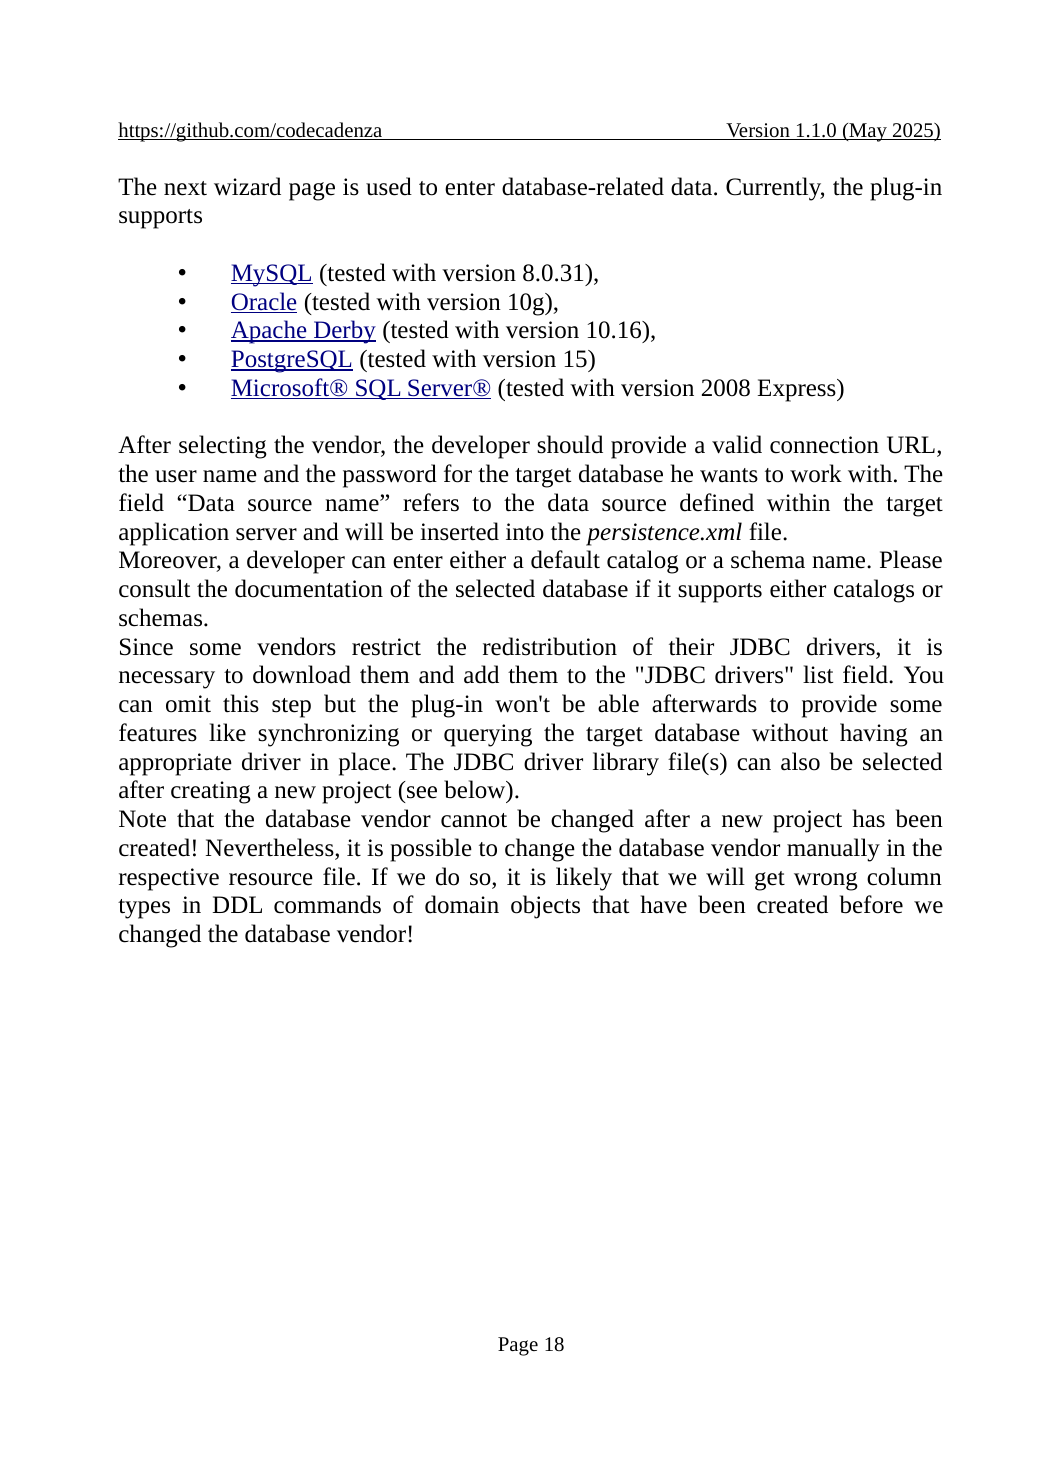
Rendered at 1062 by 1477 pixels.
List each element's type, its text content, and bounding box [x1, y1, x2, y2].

text Since some vendors restrict the redistribution of their JDBC drivers, it is necessary to download them and add them to the "JDBC drivers" list field. You can omit this step but the plug-in won't be able afterwards to provide some features like synchronizing or querying the target database without having an appropriate driver in place. The JDBC driver library file(s) can also be selected after creating a new project (see below). [118, 632, 944, 804]
list Oracle (tested with version 10g), [178, 287, 944, 315]
text The next wizard page is used to enter database-related data. Currently, the plug-in supports [118, 172, 944, 229]
list MySQL (tested with version 8.0.31), [178, 258, 944, 287]
list Apache Derby (tested with version 10.16), [178, 315, 944, 344]
text After selecting the vendor, the developer should provide a valid connection URL, the user name and the password for the target database he wants to work with. The field “Data source name” refers to the data source defined within the target application server and will be inserted into the persistence.xml file. [118, 430, 944, 545]
text Note that the database vendor cannot be changed after a new project has been created! Nevertheless, it is possible to change the database vendor manually in the respective resource file. If we do so, it is likely that we will get wrong column types in DDL commands of domain objects that have been created before we changed the database vendor! [118, 804, 944, 948]
list Microsoft® SQL Server® (tested with version 2008 Express) [178, 373, 944, 402]
list PostgreSQL (tested with version 15) [178, 344, 944, 373]
text Moreover, a developer can enter either a default catalog or a schema name. Please consult the documentation of the selected database if it supports either catalogs or schemas. [118, 545, 944, 632]
